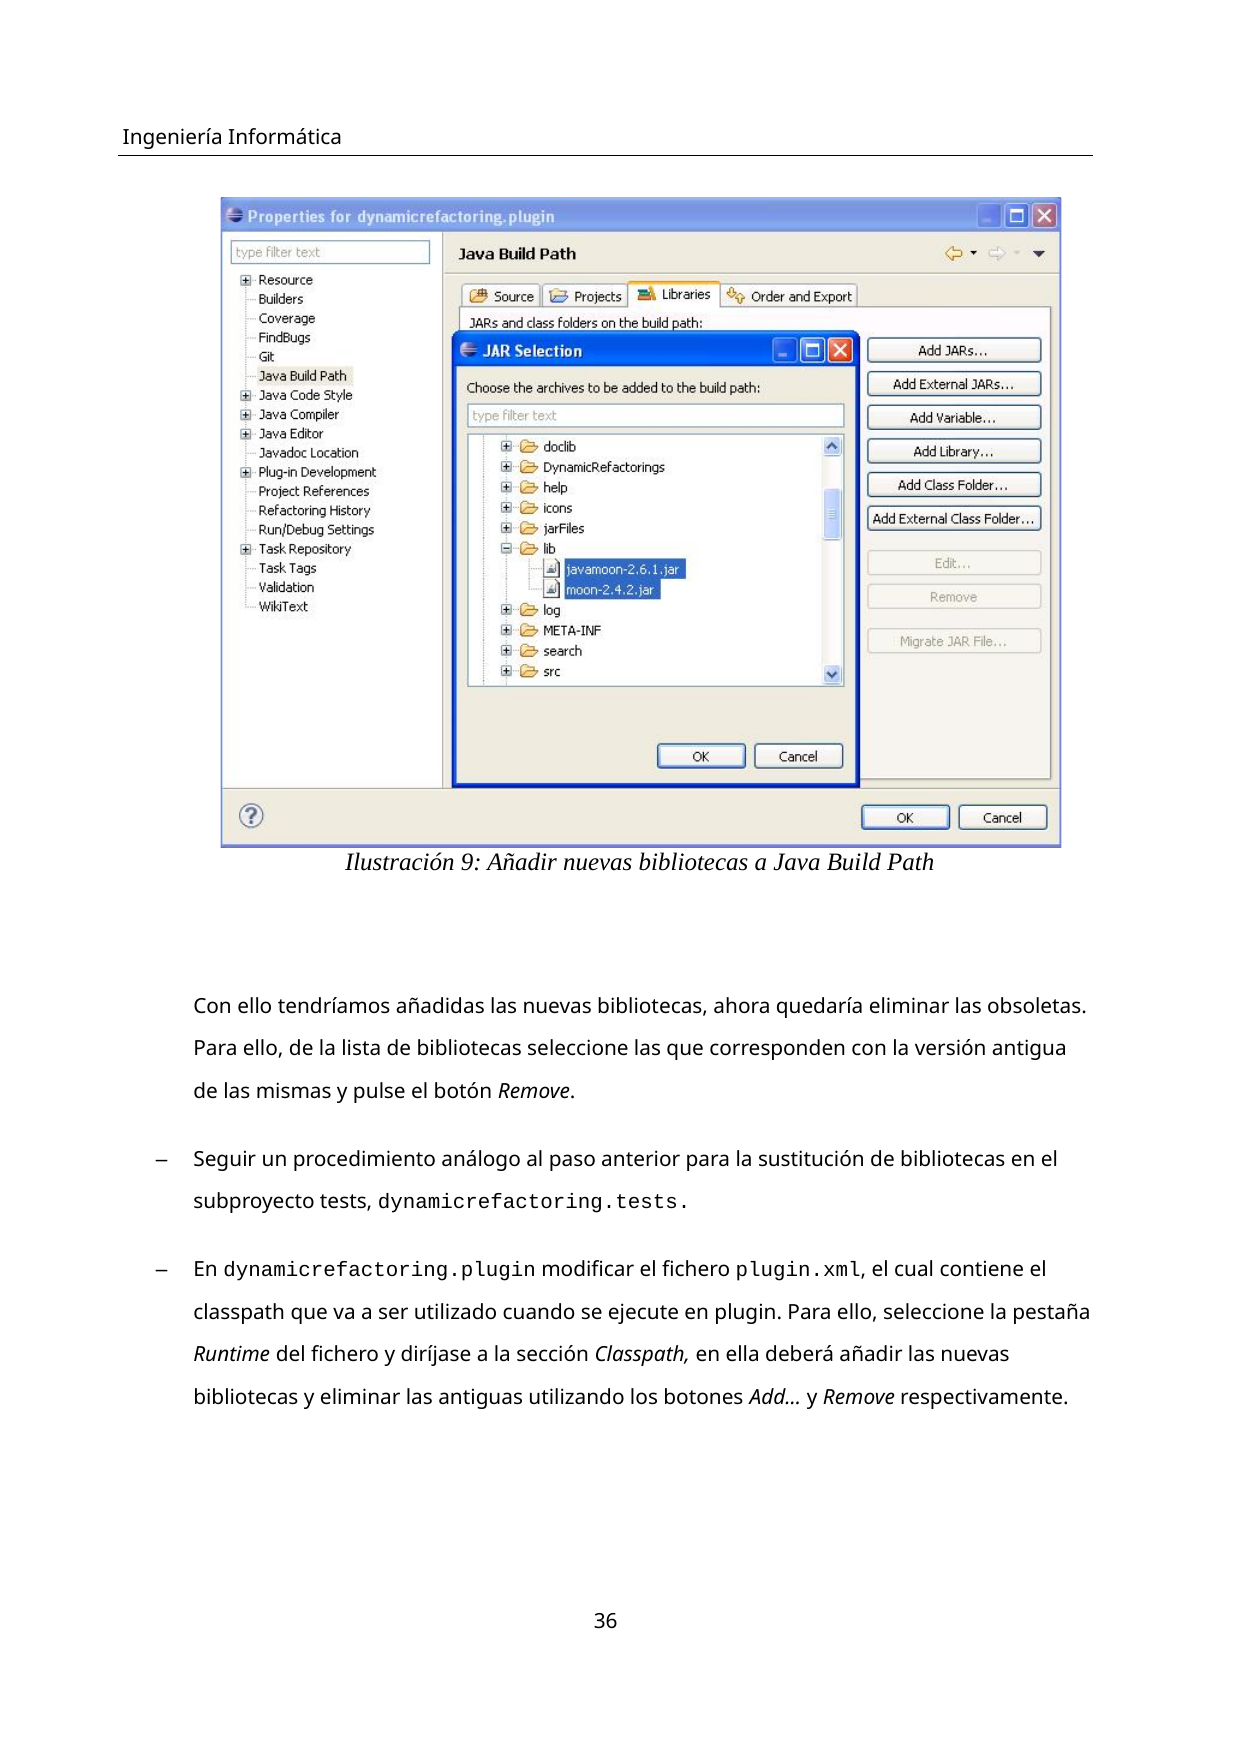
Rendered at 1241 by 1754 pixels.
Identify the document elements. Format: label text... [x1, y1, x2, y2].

list En dynamicrefactoring.plugin modificar el fichero plugin.xml, el cual contiene el classpath que va a ser utilizado cuando se ejecute en plugin. Para ello, seleccione la pestaña Runtime del fichero y diríjase a la sección Classpath, en ella deberá añadir las nuevas bibliotecas y eliminar las antiguas utilizando los botones Add... y Remove respectivamente. [156, 1254, 1093, 1410]
list Seguir un procedimiento análogo al paso anterior para la sustitución de bibliotecas en el subproyecto tests, dynamicrefactoring.tests. [156, 1144, 1093, 1215]
picture [220, 197, 1062, 848]
list Ilustración 9: Añadir nuevas bibliotecas a Java Build Path [220, 848, 1061, 876]
list Con ello tendríamos añadidas las nuevas bibliotecas, ahora quedaría eliminar las obsoletas. Para ello, de la lista de bibliotecas seleccione las que corresponden con la versión antigua de las mismas y pulse el botón Remove. [192, 991, 1093, 1104]
